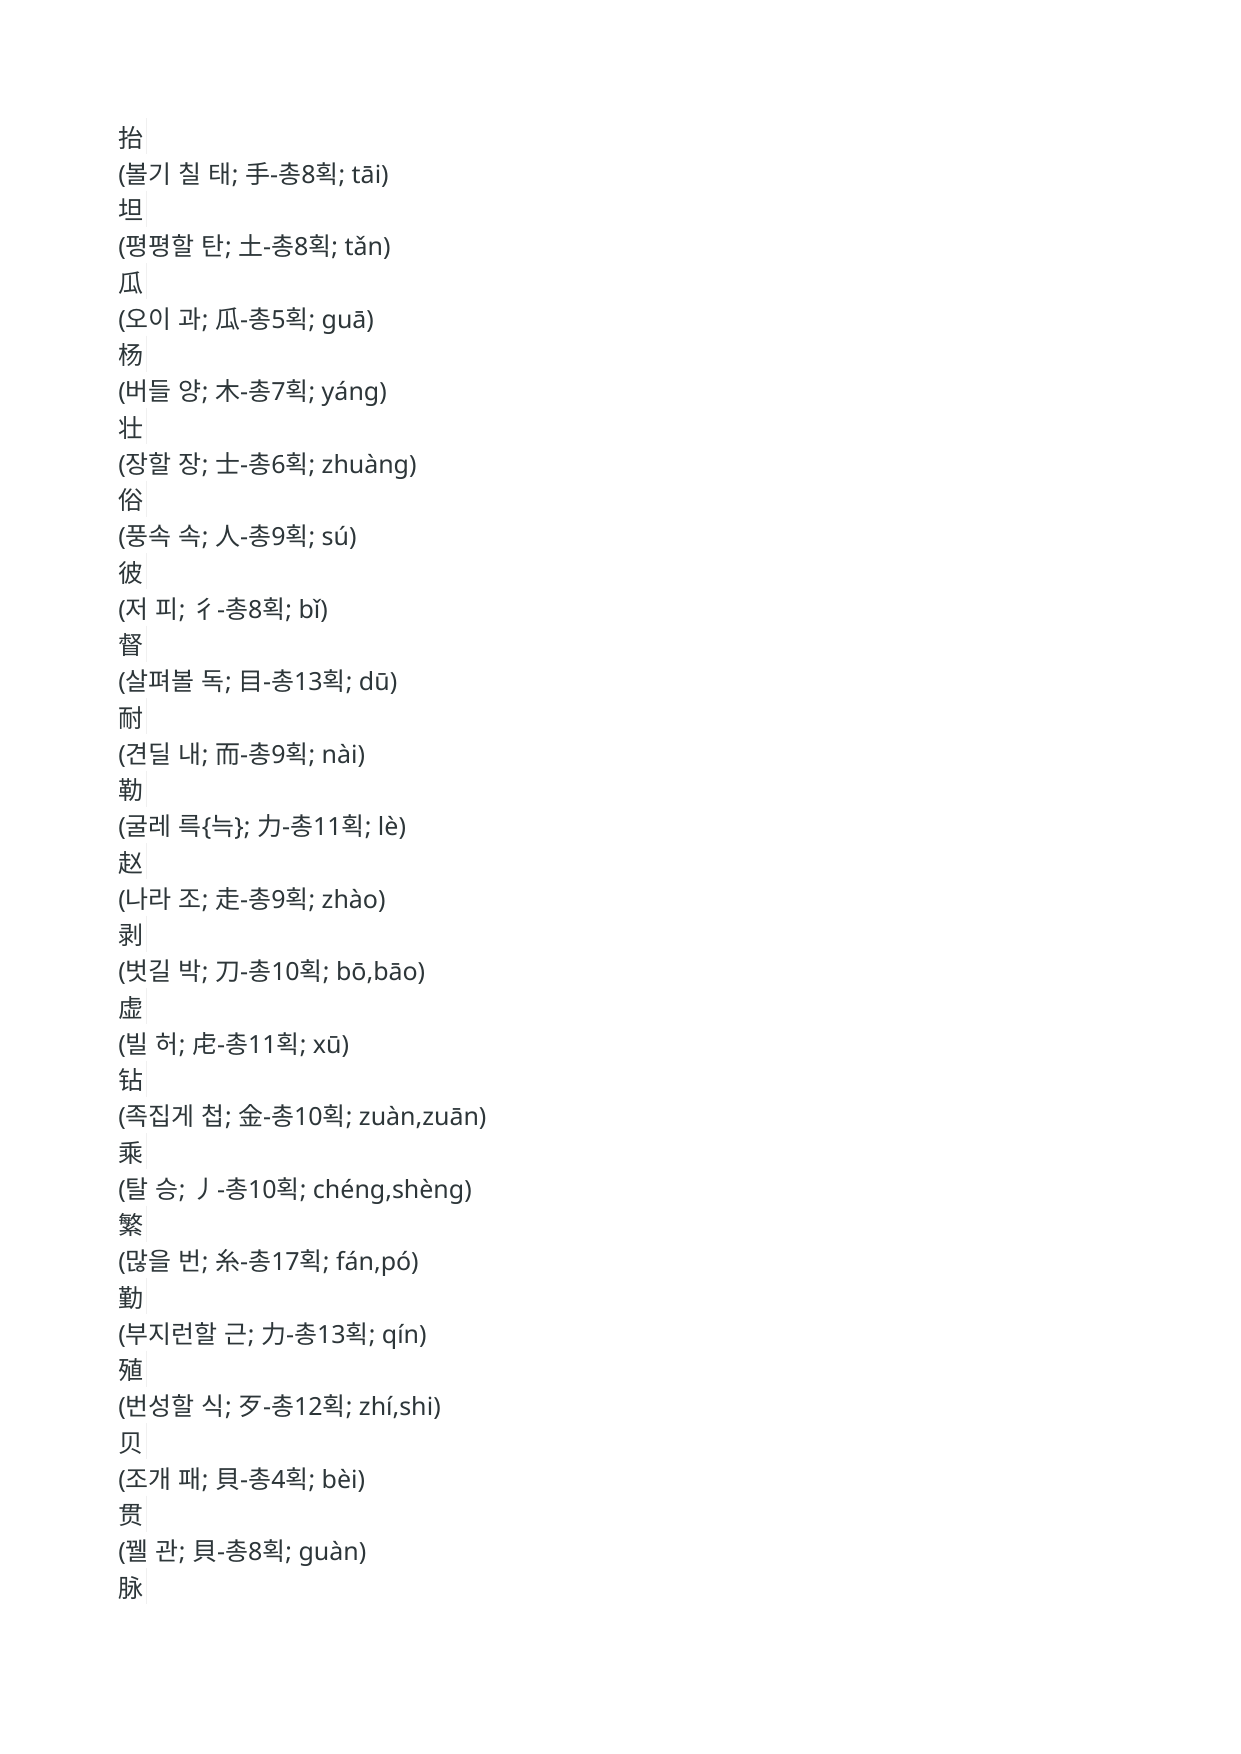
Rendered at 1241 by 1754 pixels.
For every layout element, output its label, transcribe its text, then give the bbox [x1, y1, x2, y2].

text (견딜 내; ⽽-총9획; nài) [118, 734, 1122, 771]
text [147, 843, 1122, 879]
text 勒 [118, 771, 146, 807]
text (나라 조; ⾛-총9획; zhào) [118, 879, 1122, 916]
text 壮 [118, 408, 146, 444]
text (평평할 탄; ⼟-총8획; tǎn) [118, 227, 1122, 263]
text [147, 1351, 1122, 1387]
text 瓜 [118, 263, 146, 299]
text [147, 408, 1122, 444]
text [147, 118, 1122, 154]
text [147, 626, 1122, 662]
text (저 피; ⼻-총8획; bǐ) [118, 589, 1122, 626]
text (오이 과; ⽠-총5획; guā) [118, 299, 1122, 336]
text [147, 191, 1122, 227]
text 杨 [118, 336, 146, 372]
text [147, 481, 1122, 517]
text [147, 263, 1122, 299]
text (버들 양; ⽊-총7획; yáng) [118, 372, 1122, 408]
text 督 [118, 626, 146, 662]
text (탈 승; ⼃-총10획; chéng,shèng) [118, 1169, 1122, 1206]
text (장할 장; ⼠-총6획; zhuàng) [118, 444, 1122, 481]
text 赵 [118, 843, 146, 879]
text 贝 [118, 1423, 146, 1459]
text (부지런할 근; ⼒-총13획; qín) [118, 1314, 1122, 1351]
text (많을 번; ⽷-총17획; fán,pó) [118, 1242, 1122, 1278]
text 虚 [118, 988, 146, 1024]
text (풍속 속; ⼈-총9획; sú) [118, 517, 1122, 553]
text (빌 허; ⾌-총11획; xū) [118, 1024, 1122, 1061]
text (꿸 관; ⾙-총8획; guàn) [118, 1532, 1122, 1568]
text 俗 [118, 481, 146, 517]
text 抬 [118, 118, 146, 154]
text [147, 1206, 1122, 1242]
text (벗길 박; ⼑-총10획; bō,bāo) [118, 952, 1122, 988]
text [147, 771, 1122, 807]
text [147, 1568, 1122, 1604]
text [147, 1061, 1122, 1097]
text 彼 [118, 553, 146, 589]
text 脉 [118, 1568, 146, 1604]
text 殖 [118, 1351, 146, 1387]
text [147, 698, 1122, 734]
text [147, 916, 1122, 952]
text [147, 1496, 1122, 1532]
text [147, 1423, 1122, 1459]
text 剥 [118, 916, 146, 952]
text 勤 [118, 1278, 146, 1314]
text 贯 [118, 1496, 146, 1532]
text (족집게 첩; ⾦-총10획; zuàn,zuān) [118, 1097, 1122, 1133]
text 坦 [118, 191, 146, 227]
text 乘 [118, 1133, 146, 1169]
text 钻 [118, 1061, 146, 1097]
text (굴레 륵{늑}; ⼒-총11획; lè) [118, 807, 1122, 843]
text [147, 988, 1122, 1024]
text (볼기 칠 태; ⼿-총8획; tāi) [118, 154, 1122, 191]
text 繁 [118, 1206, 146, 1242]
text [147, 1278, 1122, 1314]
text (번성할 식; ⽍-총12획; zhí,shi) [118, 1387, 1122, 1423]
text 耐 [118, 698, 146, 734]
text [147, 336, 1122, 372]
text (조개 패; ⾙-총4획; bèi) [118, 1459, 1122, 1496]
text (살펴볼 독; ⽬-총13획; dū) [118, 662, 1122, 698]
text [147, 1133, 1122, 1169]
text [147, 553, 1122, 589]
